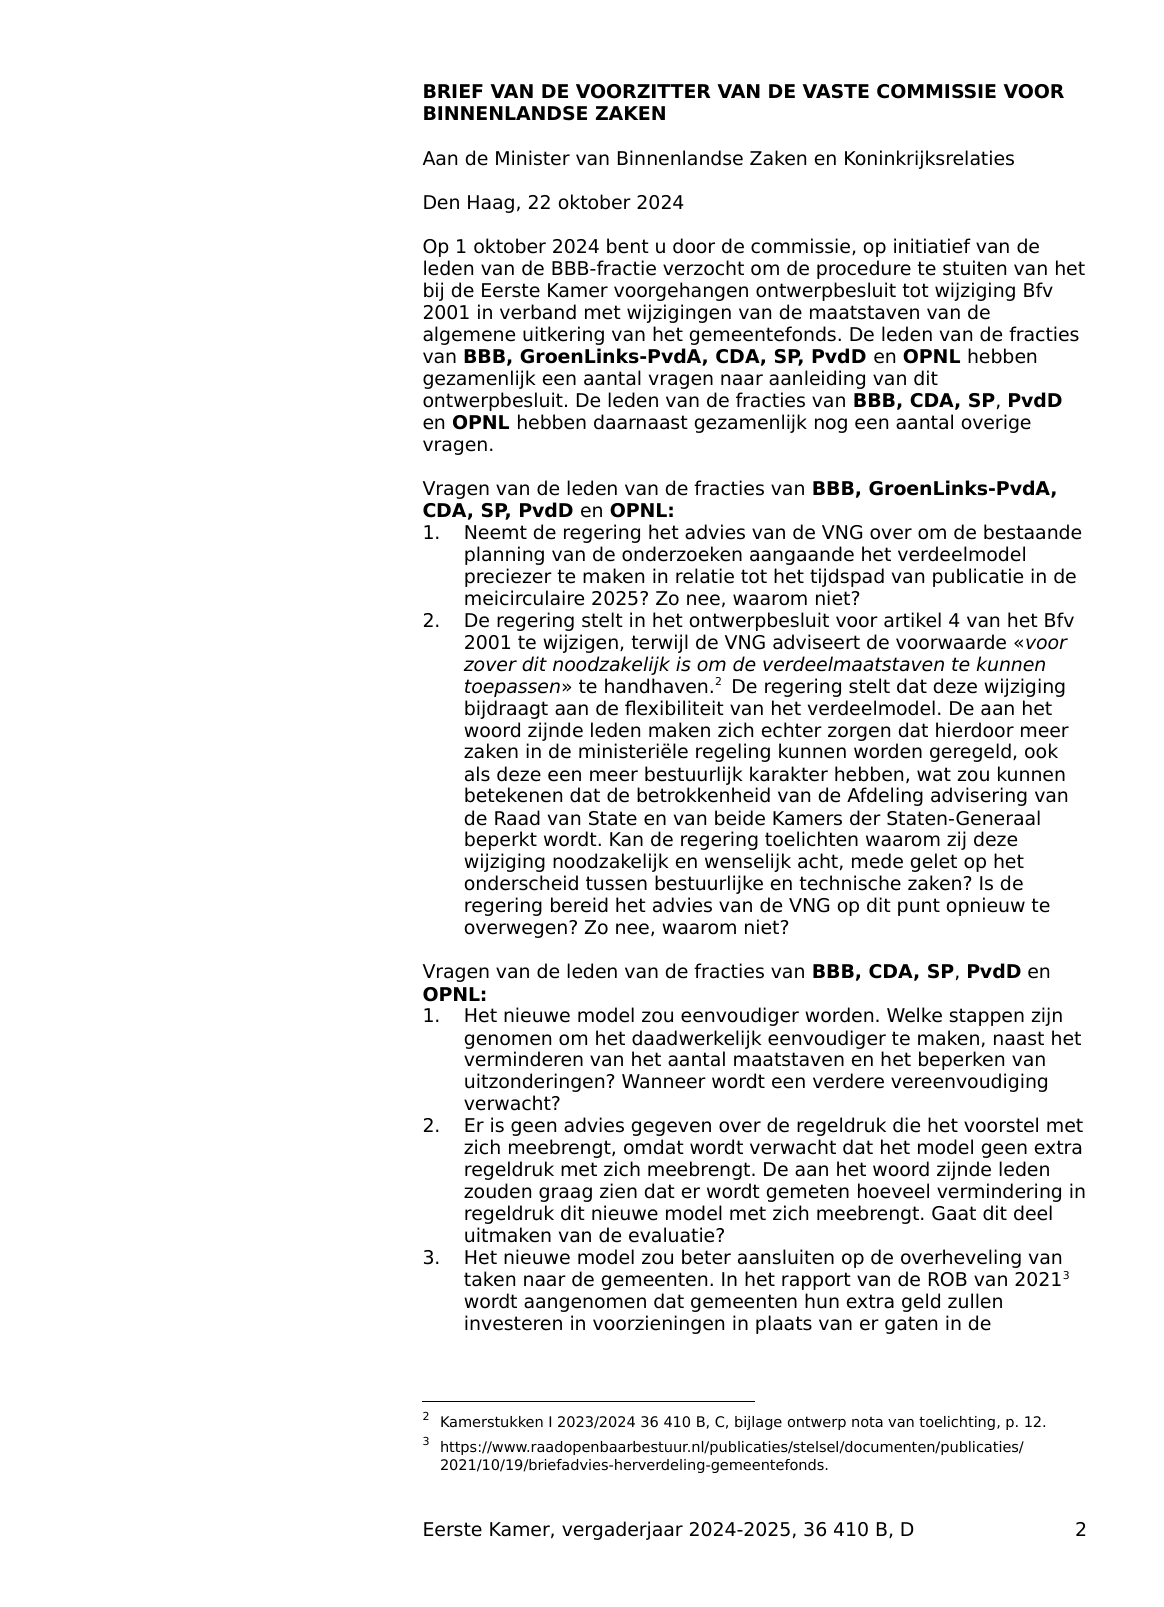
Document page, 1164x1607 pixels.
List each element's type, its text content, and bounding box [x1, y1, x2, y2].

text Aan de Minister van Binnenlandse Zaken en Koninkrijksrelaties [422, 147, 1087, 169]
text Vragen van de leden van de fracties van BBB, GroenLinks-PvdA, CDA, SP, PvdD en OPNL: [422, 478, 1087, 522]
text BRIEF VAN DE VOORZITTER VAN DE VASTE COMMISSIE VOOR BINNENLANDSE ZAKEN [422, 81, 1087, 125]
text Vragen van de leden van de fracties van BBB, CDA, SP, PvdD en OPNL: [422, 961, 1087, 1005]
text Op 1 oktober 2024 bent u door de commissie, op initiatief van de leden van de BBB-fractie verzocht om de procedure te stuiten van het bij de Eerste Kamer voorgehangen ontwerpbesluit tot wijziging Bfv 2001 in verband met wijzigingen van de maatstaven van de algemene uitkering van het gemeentefonds. De leden van de fracties van BBB, GroenLinks-PvdA, CDA, SP, PvdD en OPNL hebben gezamenlijk een aantal vragen naar aanleiding van dit ontwerpbesluit. De leden van de fracties van BBB, CDA, SP, PvdD en OPNL hebben daarnaast gezamenlijk nog een aantal overige vragen. [422, 236, 1087, 456]
text 3. Het nieuwe model zou beter aansluiten op de overheveling van taken naar de gemeenten. In het rapport van de ROB van 2021 wordt aangenomen dat gemeenten hun extra geld zullen investeren in voorzieningen in plaats van er gaten in de [422, 1247, 1087, 1335]
text https://www.raadopenbaarbestuur.nl/publicaties/stelsel/documenten/publicaties/2021/10/19/briefadvies-herverdeling-gemeentefonds. [422, 1435, 1087, 1474]
text 1. Neemt de regering het advies van de VNG over om de bestaande planning van de onderzoeken aangaande het verdeelmodel preciezer te maken in relatie tot het tijdspad van publicatie in de meicirculaire 2025? Zo nee, waarom niet? [422, 522, 1087, 609]
text Den Haag, 22 oktober 2024 [422, 192, 1087, 213]
text 2. De regering stelt in het ontwerpbesluit voor artikel 4 van het Bfv 2001 te wijzigen, terwijl de VNG adviseert de voorwaarde «voor zover dit noodzakelijk is om de verdeelmaatstaven te kunnen toepassen» te handhaven. De regering stelt dat deze wijziging bijdraagt aan de flexibiliteit van het verdeelmodel. De aan het woord zijnde leden maken zich echter zorgen dat hierdoor meer zaken in de ministeriële regeling kunnen worden geregeld, ook als deze een meer bestuurlijk karakter hebben, wat zou kunnen betekenen dat de betrokkenheid van de Afdeling advisering van de Raad van State en van beide Kamers der Staten-Generaal beperkt wordt. Kan de regering toelichten waarom zij deze wijziging noodzakelijk en wenselijk acht, mede gelet op het onderscheid tussen bestuurlijke en technische zaken? Is de regering bereid het advies van de VNG op dit punt opnieuw te overwegen? Zo nee, waarom niet? [422, 609, 1087, 939]
text 2. Er is geen advies gegeven over de regeldruk die het voorstel met zich meebrengt, omdat wordt verwacht dat het model geen extra regeldruk met zich meebrengt. De aan het woord zijnde leden zouden graag zien dat er wordt gemeten hoeveel vermindering in regeldruk dit nieuwe model met zich meebrengt. Gaat dit deel uitmaken van de evaluatie? [422, 1115, 1087, 1247]
text Kamerstukken I 2023/2024 36 410 B, C, bijlage ontwerp nota van toelichting, p. 12. [422, 1410, 1087, 1432]
text 1. Het nieuwe model zou eenvoudiger worden. Welke stappen zijn genomen om het daadwerkelijk eenvoudiger te maken, naast het verminderen van het aantal maatstaven en het beperken van uitzonderingen? Wanneer wordt een verdere vereenvoudiging verwacht? [422, 1005, 1087, 1115]
